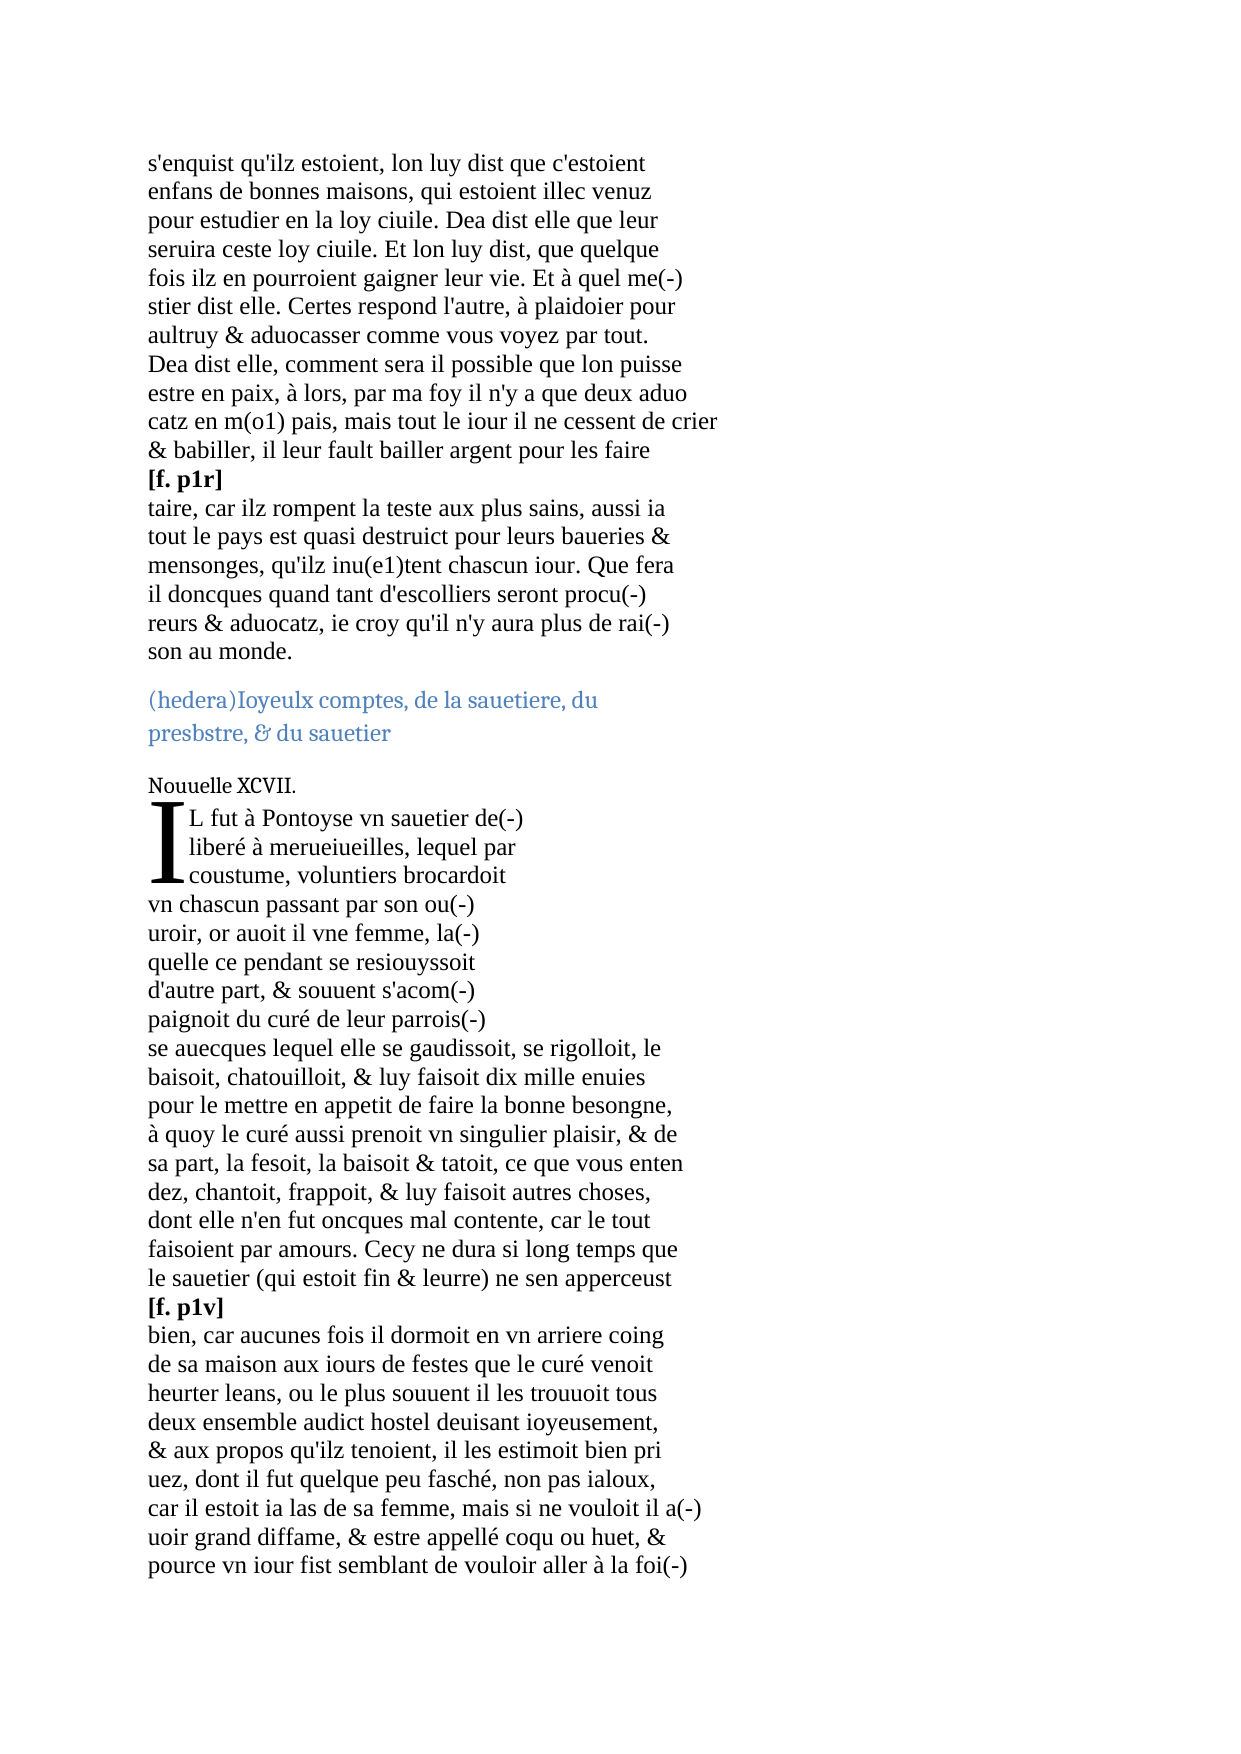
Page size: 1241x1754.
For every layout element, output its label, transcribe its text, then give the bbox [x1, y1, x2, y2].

subtitle (hedera)Ioyeulx comptes, de la sauetiere, du presbstre, & du sauetier [148, 686, 1093, 748]
subtitle Nouuelle XCVII. [148, 773, 1093, 799]
text s'enquist qu'ilz estoient, lon luy dist que c'estoient enfans de bonnes maisons, qui estoient illec venuz pour estudier en la loy ciuile. Dea dist elle que leur seruira ceste loy ciuile. Et lon luy dist, que quelque fois ilz en pourroient gaigner leur vie. Et à quel me(-) stier dist elle. Certes respond l'autre, à plaidoier pour aultruy & aduocasser comme vous voyez par tout. Dea dist elle, comment sera il possible que lon puisse estre en paix, à lors, par ma foy il n'y a que deux aduo catz en m(o1) pais, mais tout le iour il ne cessent de crier & babiller, il leur fault bailler argent pour les faire [f. p1r] taire, car ilz rompent la teste aux plus sains, aussi ia tout le pays est quasi destruict pour leurs baueries & mensonges, qu'ilz inu(e1)tent chascun iour. Que fera il doncques quand tant d'escolliers seront procu(-) reurs & aduocatz, ie croy qu'il n'y aura plus de rai(-) son au monde. [148, 148, 1093, 665]
text IL fut à Pontoyse vn sauetier de(-) liberé à merueiueilles, lequel par coustume, voluntiers brocardoit vn chascun passant par son ou(-) uroir, or auoit il vne femme, la(-) quelle ce pendant se resiouyssoit d'autre part, & souuent s'acom(-) paignoit du curé de leur parrois(-) se auecques lequel elle se gaudissoit, se rigolloit, le baisoit, chatouilloit, & luy faisoit dix mille enuies pour le mettre en appetit de faire la bonne besongne, à quoy le curé aussi prenoit vn singulier plaisir, & de sa part, la fesoit, la baisoit & tatoit, ce que vous enten dez, chantoit, frappoit, & luy faisoit autres choses, dont elle n'en fut oncques mal contente, car le tout faisoient par amours. Cecy ne dura si long temps que le sauetier (qui estoit fin & leurre) ne sen apperceust [f. p1v] bien, car aucunes fois il dormoit en vn arriere coing de sa maison aux iours de festes que le curé venoit heurter leans, ou le plus souuent il les trouuoit tous deux ensemble audict hostel deuisant ioyeusement, & aux propos qu'ilz tenoient, il les estimoit bien pri uez, dont il fut quelque peu fasché, non pas ialoux, car il estoit ia las de sa femme, mais si ne vouloit il a(-) uoir grand diffame, & estre appellé coqu ou huet, & pource vn iour fist semblant de vouloir aller à la foi(-) [148, 803, 1093, 1579]
